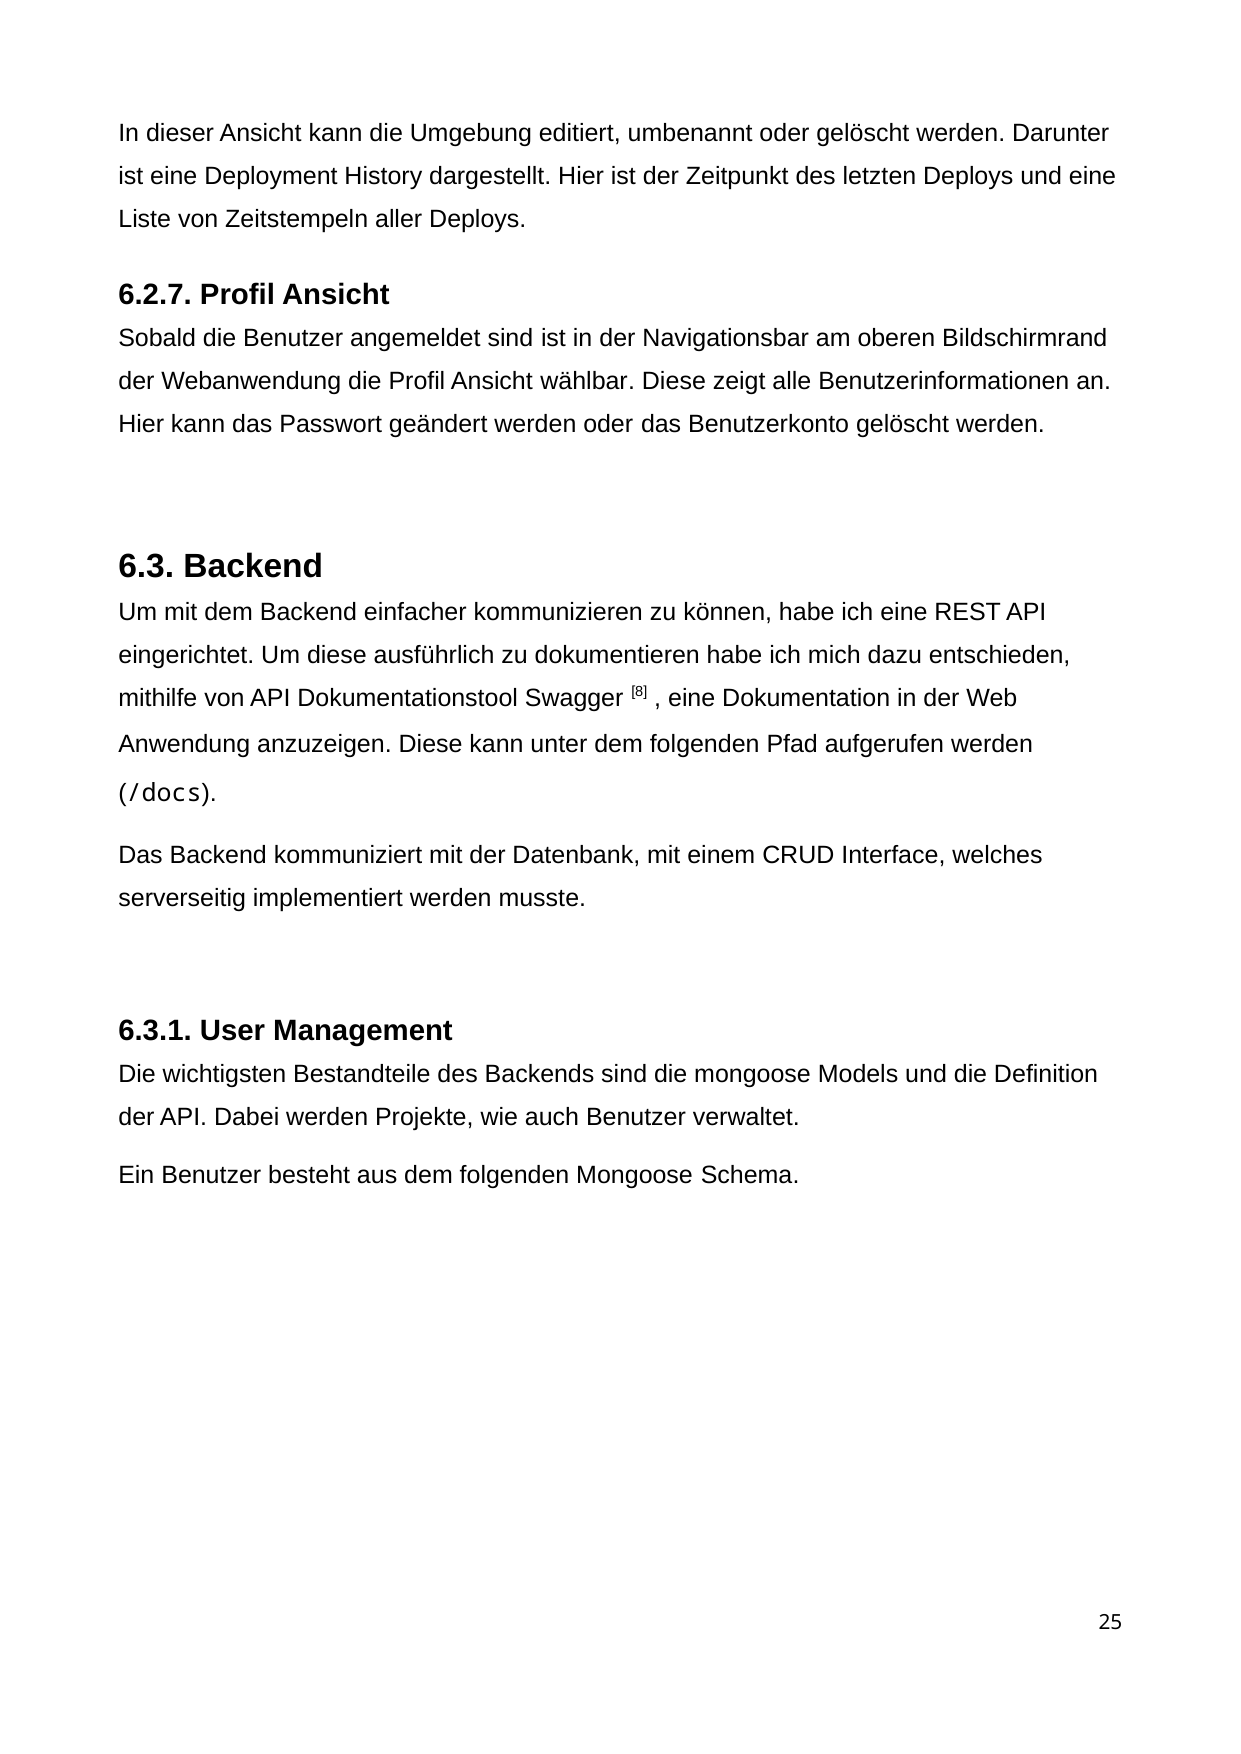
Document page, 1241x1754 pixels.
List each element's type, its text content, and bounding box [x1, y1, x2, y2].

text In dieser Ansicht kann die Umgebung editiert, umbenannt oder gelöscht werden. Darunter ist eine Deployment History dargestellt. Hier ist der Zeitpunkt des letzten Deploys und eine Liste von Zeitstempeln aller Deploys. [118, 118, 1122, 233]
text Ein Benutzer besteht aus dem folgenden Mongoose Schema. [118, 1160, 1122, 1189]
text Sobald die Benutzer angemeldet sind ist in der Navigationsbar am oberen Bildschirmrand der Webanwendung die Profil Ansicht wählbar. Diese zeigt alle Benutzerinformationen an. Hier kann das Passwort geändert werden oder das Benutzerkonto gelöscht werden. [118, 323, 1122, 438]
text Die wichtigsten Bestandteile des Backends sind die mongoose Models und die Definition der API. Dabei werden Projekte, wie auch Benutzer verwaltet. [118, 1059, 1122, 1131]
subtitle 6.3. Backend [118, 545, 1122, 584]
subtitle 6.2.7. Profil Ansicht [118, 277, 1122, 310]
text Um mit dem Backend einfacher kommunizieren zu können, habe ich eine REST API eingerichtet. Um diese ausführlich zu dokumentieren habe ich mich dazu entschieden, mithilfe von API Dokumentationstool Swagger [8] , eine Dokumentation in der Web Anwendung anzuzeigen. Diese kann unter dem folgenden Pfad aufgerufen werden (/docs). [118, 597, 1122, 808]
subtitle 6.3.1. User Management [118, 1013, 1122, 1047]
text Das Backend kommuniziert mit der Datenbank, mit einem CRUD Interface, welches serverseitig implementiert werden musste. [118, 840, 1122, 912]
